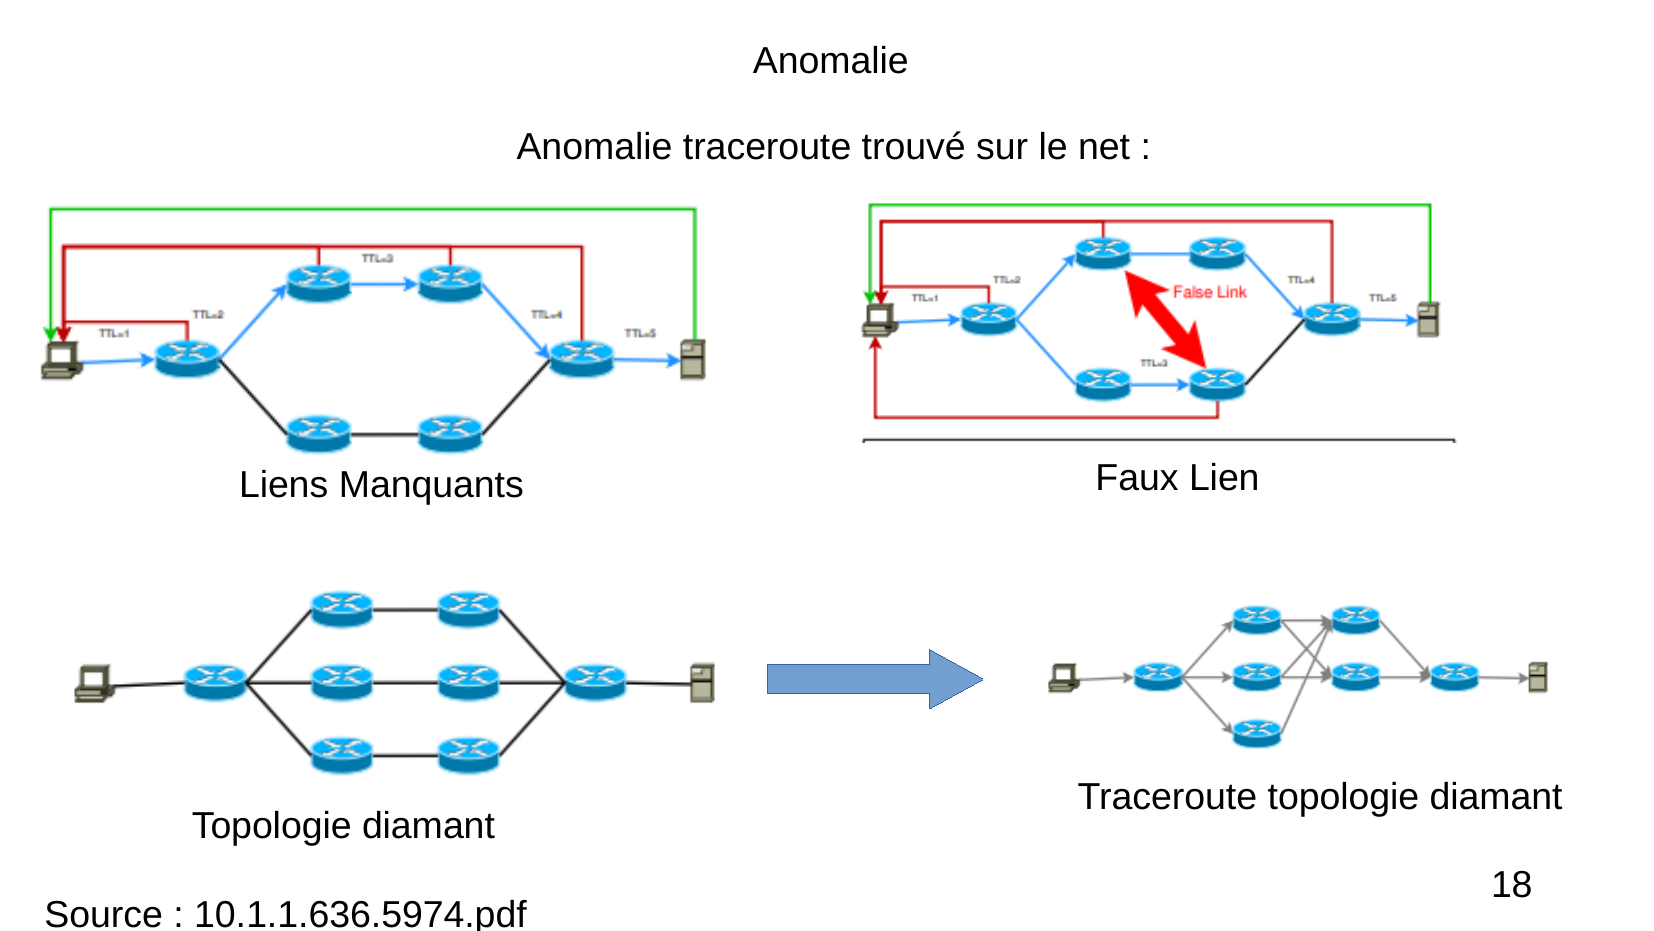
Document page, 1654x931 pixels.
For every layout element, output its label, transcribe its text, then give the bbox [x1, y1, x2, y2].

text_box Anomalie [738, 31, 1388, 89]
picture [983, 590, 1565, 774]
text_box Liens Manquants [224, 455, 727, 513]
text_box Source : 10.1.1.636.5974.pdf [29, 885, 591, 931]
text_box [767, 649, 983, 709]
text_box Traceroute topologie diamant [1062, 767, 1595, 825]
text_box Anomalie traceroute trouvé sur le net : [501, 118, 1654, 175]
picture [39, 578, 747, 798]
text_box Faux Lien [1080, 448, 1524, 506]
picture [21, 190, 733, 473]
picture [858, 184, 1506, 443]
text_box Topologie diamant [177, 797, 680, 855]
